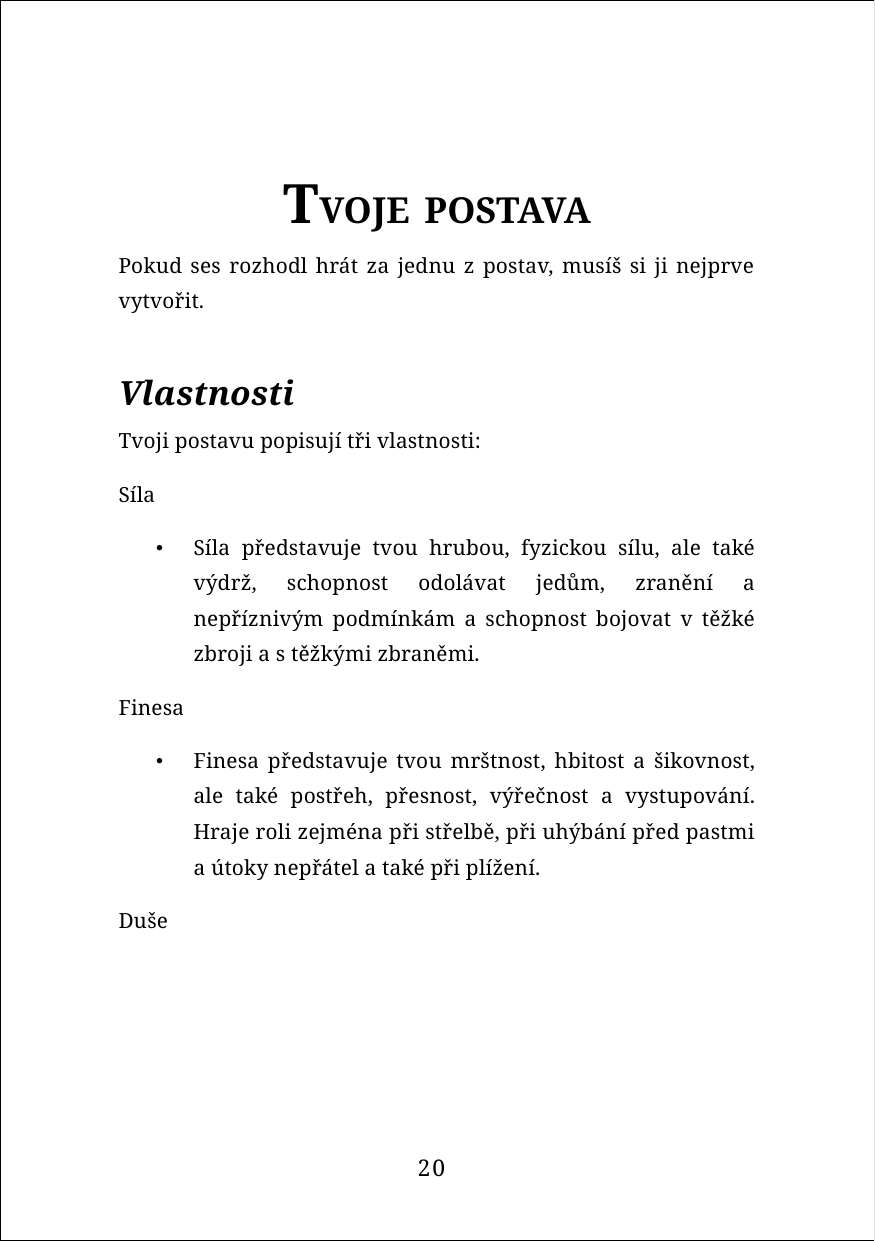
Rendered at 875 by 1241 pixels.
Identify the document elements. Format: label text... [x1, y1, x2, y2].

text Síla [118, 480, 756, 508]
list Síla představuje tvou hrubou, fyzickou sílu, ale také výdrž, schopnost odolávat jedům, zranění a nepříznivým podmínkám a schopnost bojovat v těžké zbroji a s těžkými zbraněmi. [156, 533, 756, 668]
text Finesa [118, 693, 756, 721]
text Pokud ses rozhodl hrát za jednu z postav, musíš si ji nejprve vytvořit. [118, 251, 756, 315]
subtitle Vlastnosti [118, 369, 756, 415]
text Tvoji postavu popisují tři vlastnosti: [118, 427, 756, 455]
text Duše [118, 906, 756, 934]
subtitle Tvoje postava [118, 166, 756, 239]
list Finesa představuje tvou mrštnost, hbitost a šikovnost, ale také postřeh, přesnost, výřečnost a vystupování. Hraje roli zejména při střelbě, při uhýbání před pastmi a útoky nepřátel a také při plížení. [156, 746, 756, 881]
